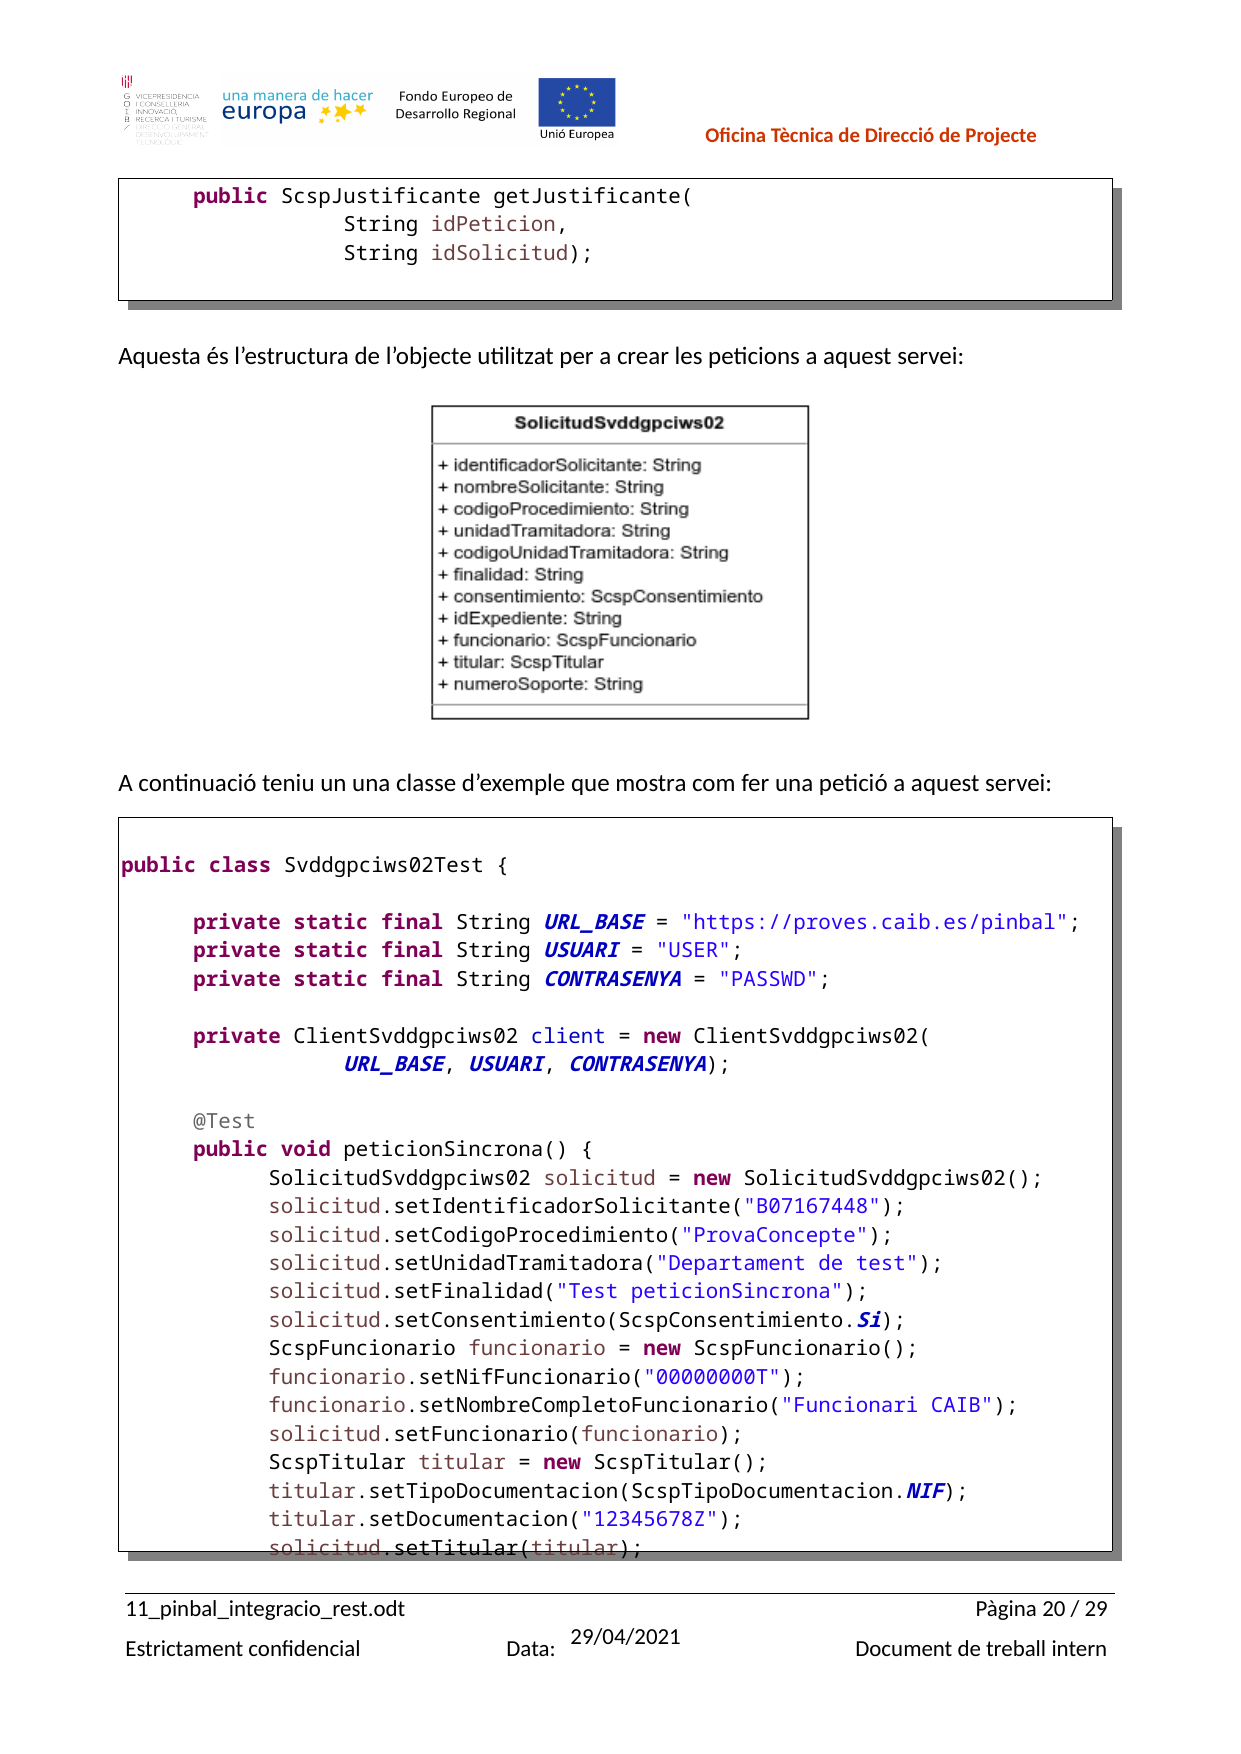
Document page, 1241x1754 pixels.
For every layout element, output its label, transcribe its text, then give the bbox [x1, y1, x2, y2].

text URL_BASE, USUARI, CONTRASENYA); [119, 1046, 1112, 1078]
text solicitud.setConsentimiento(ScspConsentimiento.Si); [119, 1302, 1112, 1331]
text @Test [119, 1103, 1112, 1131]
text solicitud.setUnidadTramitadora("Departament de test"); [119, 1245, 1112, 1274]
text ScspFuncionario funcionario = new ScspFuncionario(); [119, 1331, 1112, 1359]
text titular.setTipoDocumentacion(ScspTipoDocumentacion.NIF); [119, 1473, 1112, 1501]
picture [416, 390, 824, 748]
text solicitud.setFuncionario(funcionario); [119, 1416, 1112, 1444]
text String idPeticion, [119, 206, 1112, 234]
text public void peticionSincrona() { [119, 1131, 1112, 1160]
picture [219, 73, 621, 147]
text solicitud.setIdentificadorSolicitante("B07167448"); [119, 1188, 1112, 1217]
text private static final String USUARI = "USER"; [119, 932, 1112, 961]
text Aquesta és l’estructura de l’objecte utilitzat per a crear les peticions a aquest servei: [118, 341, 1122, 371]
text public class Svddgpciws02Test { [119, 847, 1112, 878]
text funcionario.setNombreCompletoFuncionario("Funcionari CAIB"); [119, 1387, 1112, 1416]
text ScspTitular titular = new ScspTitular(); [119, 1444, 1112, 1473]
text private static final String CONTRASENYA = "PASSWD"; [119, 961, 1112, 992]
text solicitud.setCodigoProcedimiento("ProvaConcepte"); [119, 1217, 1112, 1245]
text public ScspJustificante getJustificante( [119, 179, 1112, 206]
text private static final String URL_BASE = "https://proves.caib.es/pinbal"; [119, 904, 1112, 932]
text private ClientSvddgpciws02 client = new ClientSvddgpciws02( [119, 1018, 1112, 1046]
picture [118, 73, 213, 147]
text SolicitudSvddgpciws02 solicitud = new SolicitudSvddgpciws02(); [119, 1160, 1112, 1188]
text solicitud.setFinalidad("Test peticionSincrona"); [119, 1274, 1112, 1302]
text titular.setDocumentacion("12345678Z"); [119, 1501, 1112, 1529]
text String idSolicitud); [119, 234, 1112, 266]
text solicitud.setTitular(titular); [119, 1529, 1112, 1551]
text funcionario.setNifFuncionario("00000000T"); [119, 1359, 1112, 1387]
text A continuació teniu un una classe d’exemple que mostra com fer una petició a aquest servei: [118, 767, 1122, 797]
